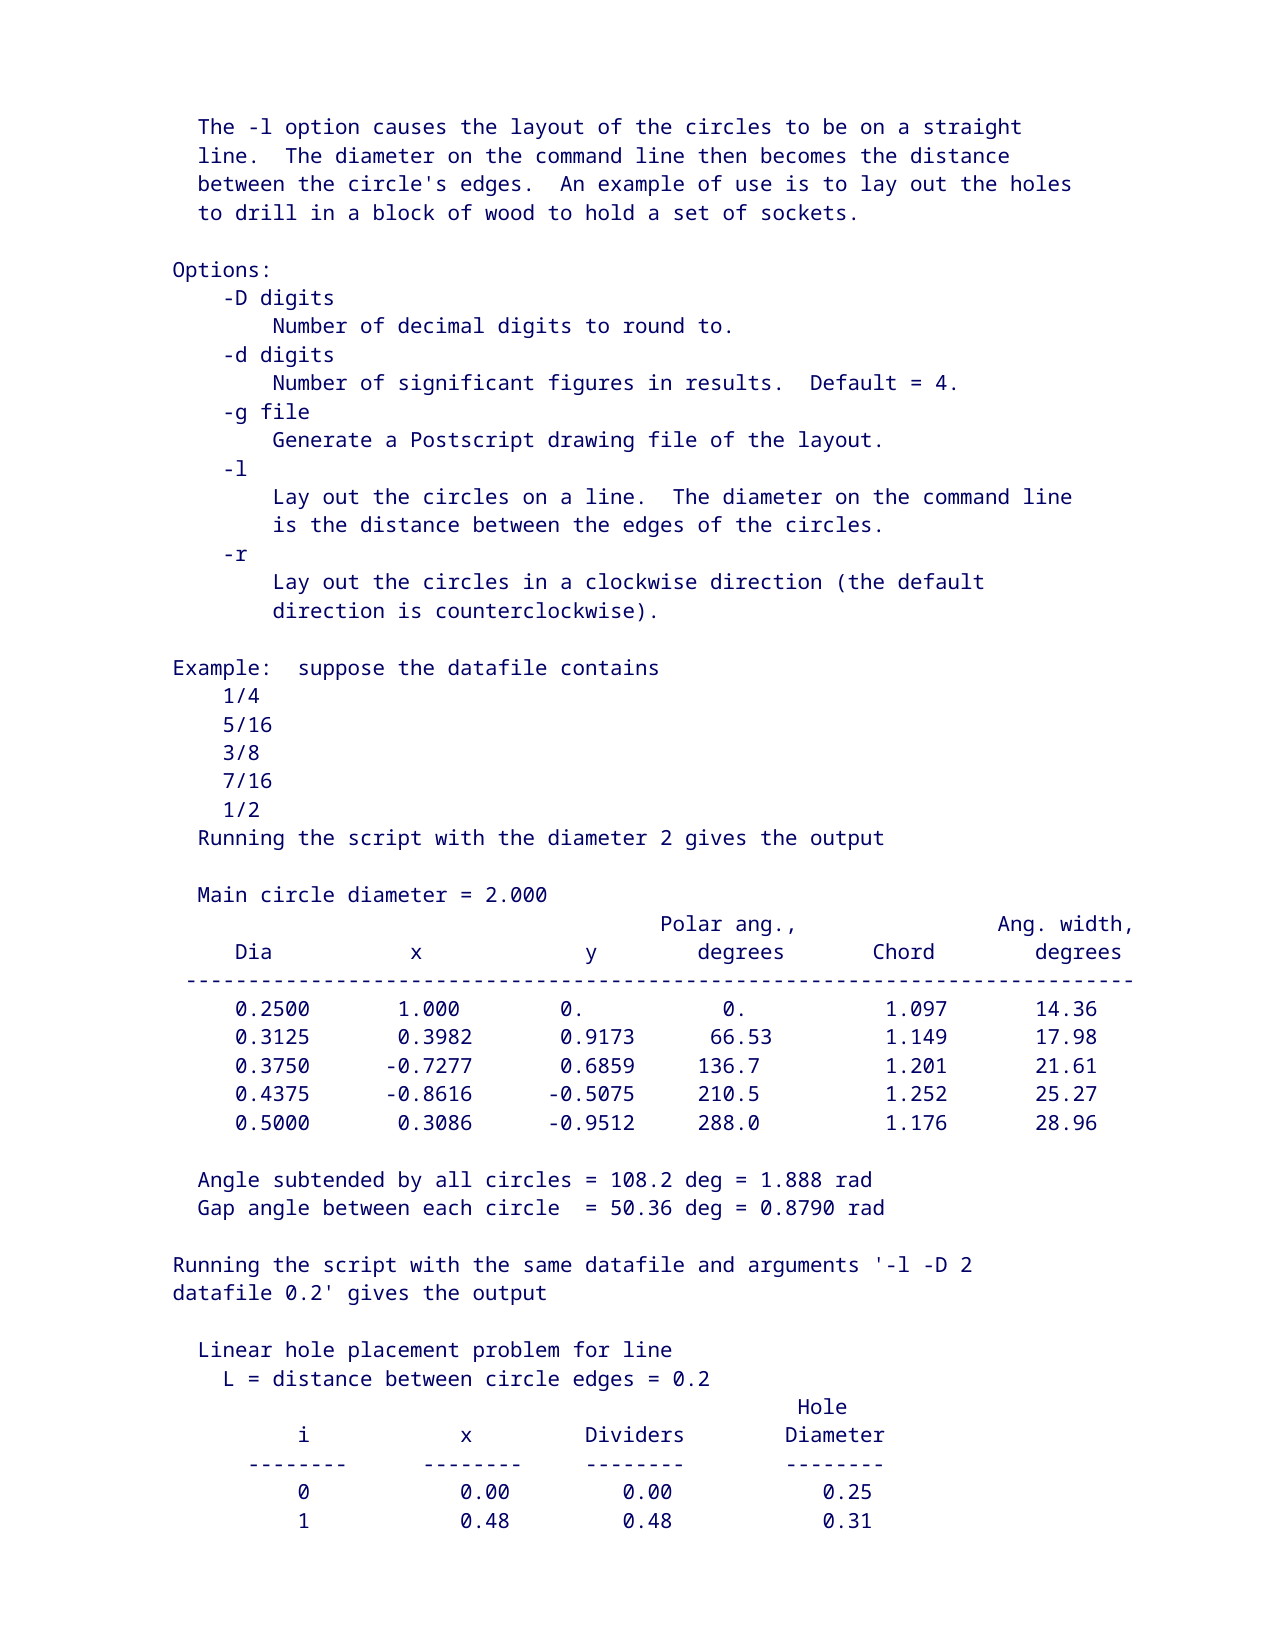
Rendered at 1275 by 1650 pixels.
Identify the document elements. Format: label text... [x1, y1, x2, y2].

text line. The diameter on the command line then becomes the distance [172, 141, 1162, 169]
text Example: suppose the datafile contains [172, 653, 1162, 681]
text i x Dividers Diameter [172, 1421, 1162, 1449]
text to drill in a block of wood to hold a set of sockets. [172, 198, 1162, 226]
text Running the script with the diameter 2 gives the output [172, 823, 1162, 852]
text Angle subtended by all circles = 108.2 deg = 1.888 rad [172, 1165, 1162, 1193]
text 0.5000 0.3086 -0.9512 288.0 1.176 28.96 [172, 1108, 1162, 1136]
text 0 0.00 0.00 0.25 [172, 1477, 1162, 1506]
text Generate a Postscript drawing file of the layout. [172, 425, 1162, 454]
text Number of decimal digits to round to. [172, 312, 1162, 340]
text 1/4 [172, 681, 1162, 710]
text The -l option causes the layout of the circles to be on a straight [172, 112, 1162, 141]
text between the circle's edges. An example of use is to lay out the holes [172, 169, 1162, 198]
text is the distance between the edges of the circles. [172, 511, 1162, 539]
text Number of significant figures in results. Default = 4. [172, 368, 1162, 397]
text Options: [172, 255, 1162, 283]
text Running the script with the same datafile and arguments '-l -D 2 [172, 1250, 1162, 1278]
text 0.4375 -0.8616 -0.5075 210.5 1.252 25.27 [172, 1079, 1162, 1108]
text Linear hole placement problem for line [172, 1335, 1162, 1364]
text -------- -------- -------- -------- [172, 1449, 1162, 1477]
text Polar ang., Ang. width, [172, 909, 1162, 937]
text Dia x y degrees Chord degrees [172, 937, 1162, 966]
text datafile 0.2' gives the output [172, 1278, 1162, 1307]
text -d digits [172, 340, 1162, 368]
text -r [172, 539, 1162, 567]
text Hole [172, 1392, 1162, 1421]
text 3/8 [172, 738, 1162, 767]
text Lay out the circles on a line. The diameter on the command line [172, 482, 1162, 511]
text direction is counterclockwise). [172, 596, 1162, 624]
text ---------------------------------------------------------------------------- [172, 966, 1162, 994]
text -g file [172, 397, 1162, 425]
text 0.3750 -0.7277 0.6859 136.7 1.201 21.61 [172, 1051, 1162, 1079]
text 1/2 [172, 795, 1162, 823]
text 0.3125 0.3982 0.9173 66.53 1.149 17.98 [172, 1022, 1162, 1051]
text 0.2500 1.000 0. 0. 1.097 14.36 [172, 994, 1162, 1022]
text 7/16 [172, 767, 1162, 795]
text -D digits [172, 283, 1162, 312]
text 5/16 [172, 710, 1162, 738]
text -l [172, 454, 1162, 482]
text L = distance between circle edges = 0.2 [172, 1364, 1162, 1392]
text Lay out the circles in a clockwise direction (the default [172, 567, 1162, 596]
text 1 0.48 0.48 0.31 [172, 1506, 1162, 1534]
text Main circle diameter = 2.000 [172, 880, 1162, 909]
text Gap angle between each circle = 50.36 deg = 0.8790 rad [172, 1193, 1162, 1222]
